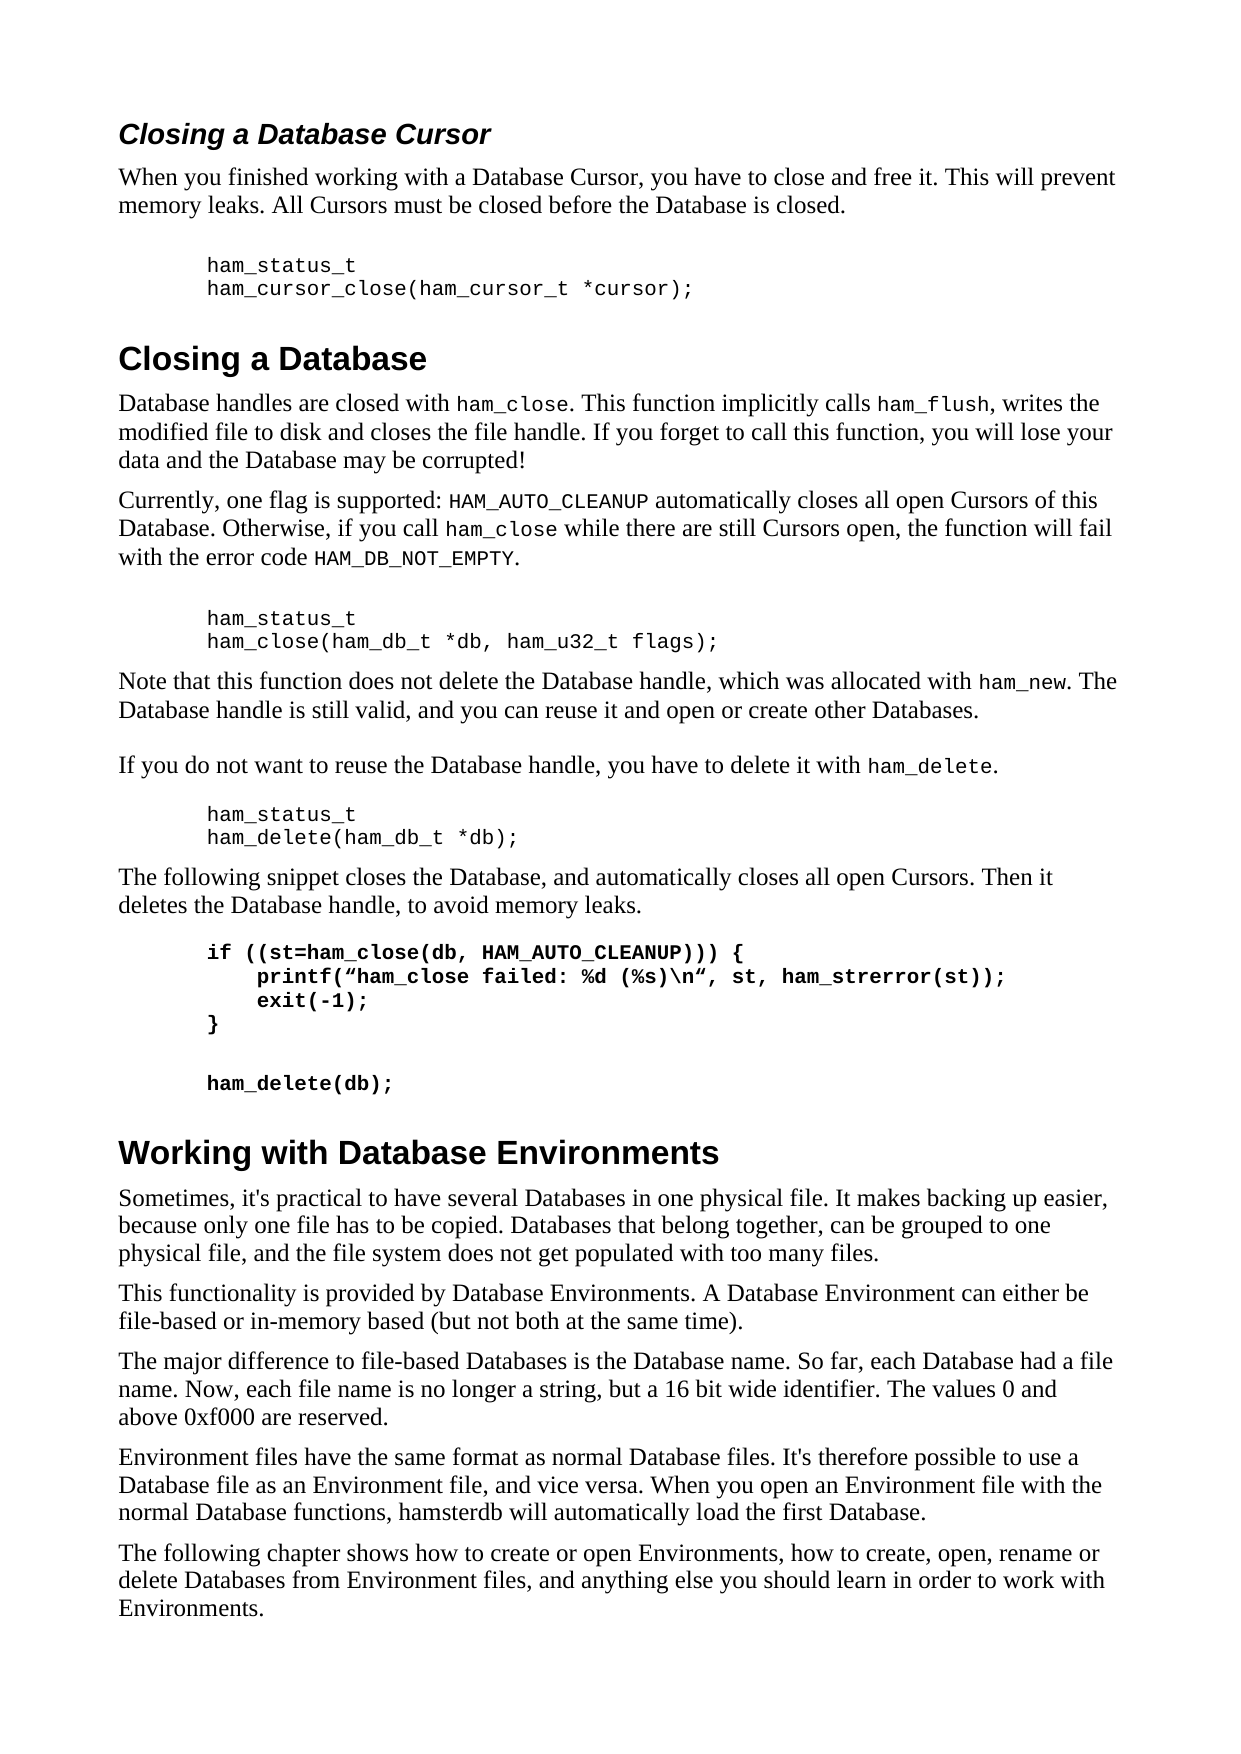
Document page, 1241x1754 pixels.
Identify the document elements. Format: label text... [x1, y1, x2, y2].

text If you do not want to reuse the Database handle, you have to delete it with ham_delete. [118, 751, 1122, 780]
subtitle Working with Database Environments [118, 1134, 1122, 1171]
subtitle Closing a Database [118, 339, 1122, 377]
text When you finished working with a Database Cursor, you have to close and free it. This will prevent memory leaks. All Cursors must be closed before the Database is closed. [118, 163, 1122, 219]
text Database handles are closed with ham_close. This function implicitly calls ham_flush, writes the modified file to disk and closes the file handle. If you forget to call this function, you will lose your data and the Database may be corrupted! [118, 389, 1122, 473]
subtitle Closing a Database Cursor [118, 118, 1122, 151]
text The following snippet closes the Database, and automatically closes all open Cursors. Then it deletes the Database handle, to avoid memory leaks. [118, 863, 1122, 919]
text ham_status_t ham_close(ham_db_t *db, ham_u32_t flags); [207, 608, 1122, 655]
text Environment files have the same format as normal Database files. It's therefore possible to use a Database file as an Environment file, and vice versa. When you open an Environment file with the normal Database functions, hamsterdb will automatically load the first Database. [118, 1443, 1122, 1526]
text The major difference to file-based Databases is the Database name. So far, each Database had a file name. Now, each file name is no longer a string, but a 16 bit wide identifier. The values 0 and above 0xf000 are reserved. [118, 1347, 1122, 1431]
text if ((st=ham_close(db, HAM_AUTO_CLEANUP))) { printf(“ham_close failed: %d (%s)\n“, st, ham_strerror(st)); exit(-1); } [207, 942, 1122, 1037]
text ham_status_t ham_delete(ham_db_t *db); [207, 803, 1122, 851]
text The following chapter shows how to create or open Environments, how to create, open, rename or delete Databases from Environment files, and anything else you should learn in order to work with Environments. [118, 1539, 1122, 1622]
text ham_status_t ham_cursor_close(ham_cursor_t *cursor); [207, 255, 1122, 302]
text Sometimes, it's practical to have several Databases in one physical file. It makes backing up easier, because only one file has to be copied. Databases that belong together, can be grouped to one physical file, and the file system does not get populated with too many files. [118, 1184, 1122, 1267]
text ham_delete(db); [207, 1073, 1122, 1097]
text This functionality is provided by Database Environments. A Database Environment can either be file-based or in-memory based (but not both at the same time). [118, 1279, 1122, 1335]
text Note that this function does not delete the Database handle, which was allocated with ham_new. The Database handle is still valid, and you can reuse it and open or create other Databases. [118, 667, 1122, 724]
text Currently, one flag is supported: HAM_AUTO_CLEANUP automatically closes all open Cursors of this Database. Otherwise, if you call ham_close while there are still Cursors open, the function will fail with the error code HAM_DB_NOT_EMPTY. [118, 486, 1122, 572]
